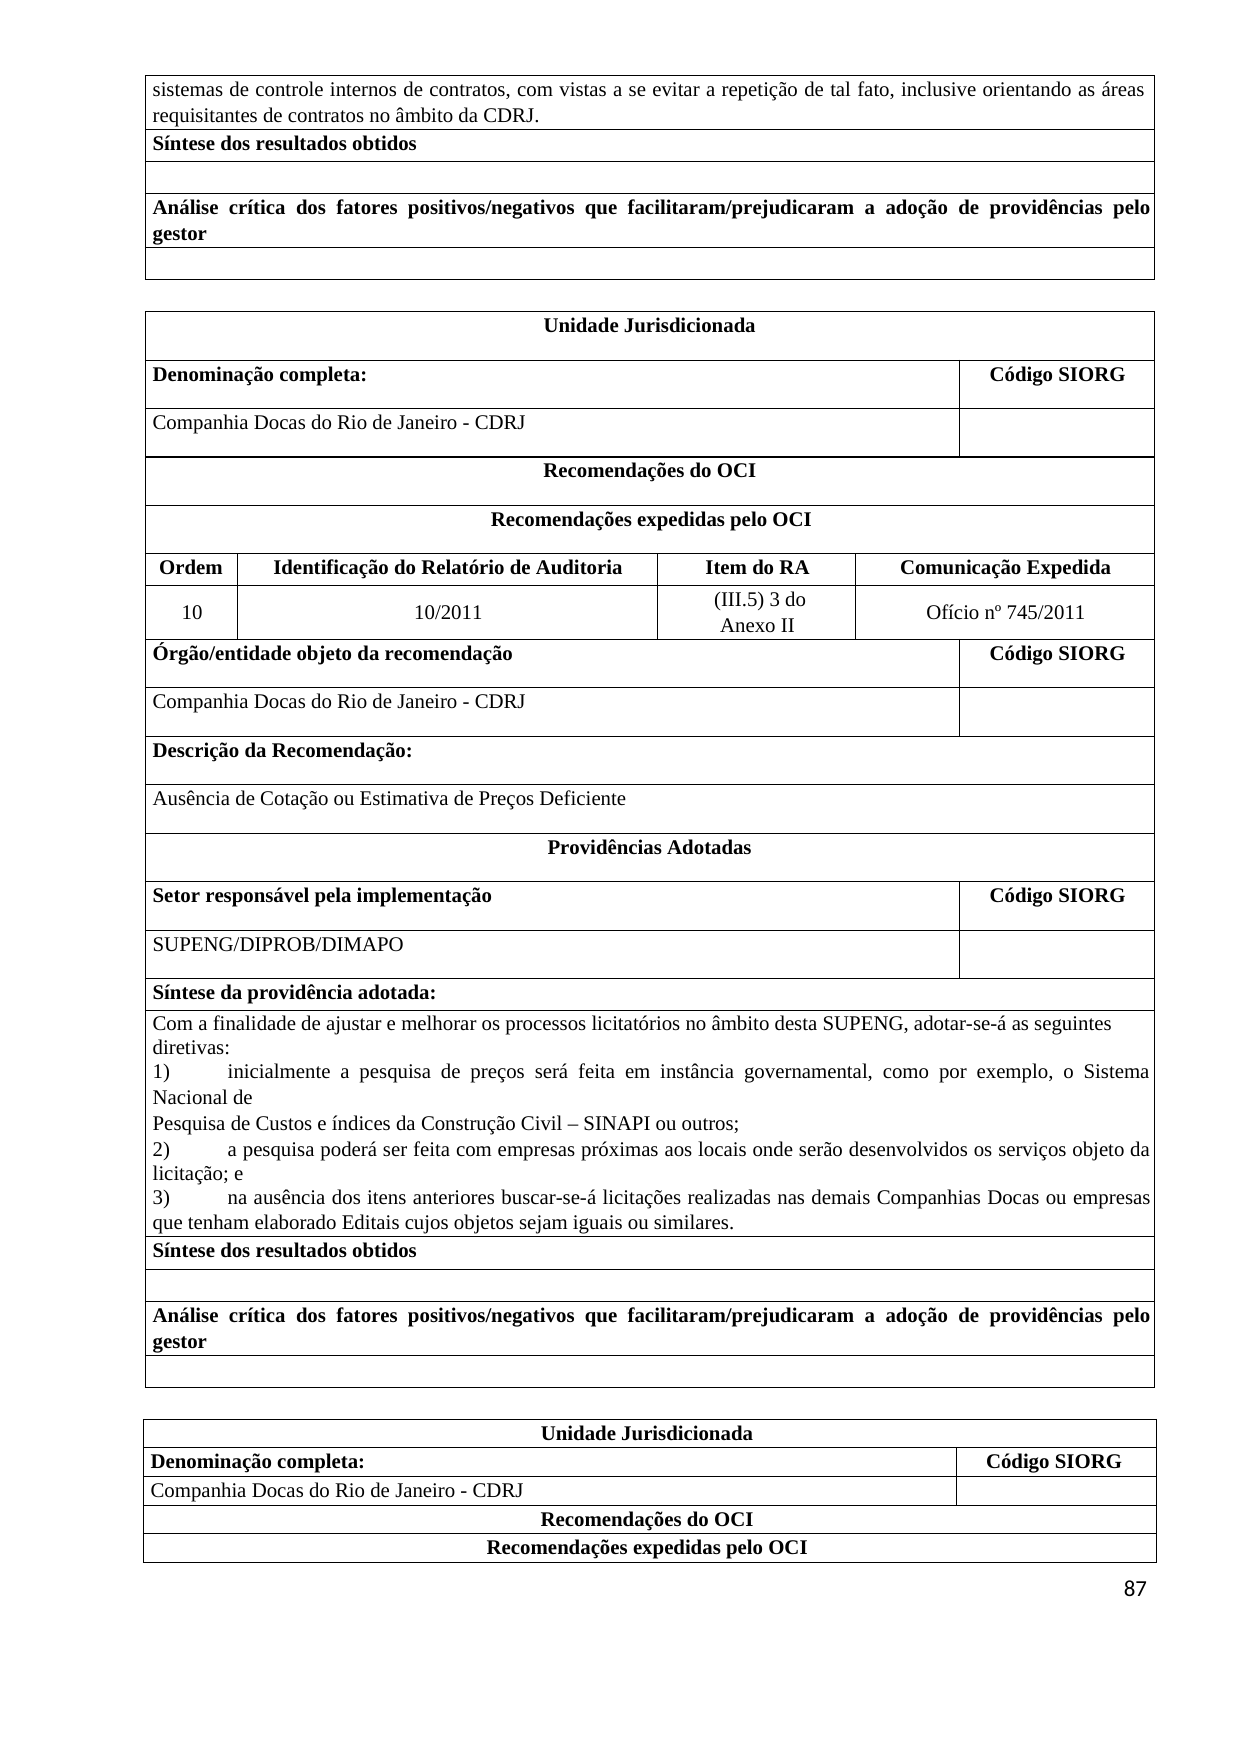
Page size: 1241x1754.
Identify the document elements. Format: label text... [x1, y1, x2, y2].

table_cell Síntese da providência adotada: [146, 979, 1154, 1010]
table_cell [146, 162, 1154, 193]
table_cell Análise crítica dos fatores positivos/negativos que facilitaram/prejudicaram a adoção de providências pelo gestor [146, 194, 1154, 247]
table_cell [957, 1477, 1156, 1504]
table_cell Código SIORG [960, 640, 1154, 687]
table_cell Companhia Docas do Rio de Janeiro - CDRJ [146, 688, 856, 736]
table_cell Código SIORG [960, 361, 1154, 408]
table_cell sistemas de controle internos de contratos, com vistas a se evitar a repetição de tal fato, inclusive orientando as áreas requisitantes de contratos no âmbito da CDRJ. [146, 76, 1154, 128]
table_cell Recomendações do OCI [146, 458, 856, 505]
table_cell Providências Adotadas [146, 834, 856, 881]
table_cell Denominação completa: [146, 361, 856, 408]
table_cell [146, 1270, 1154, 1301]
table_cell Ausência de Cotação ou Estimativa de Preços Deficiente [146, 785, 856, 833]
table_cell Identificação do Relatório de Auditoria [238, 554, 657, 585]
table_cell [856, 409, 959, 456]
table_cell [856, 361, 959, 408]
table_header Unidade Jurisdicionada [144, 1420, 1156, 1447]
table_cell Comunicação Expedida [856, 554, 1154, 585]
table_cell Setor responsável pela implementação [146, 882, 856, 929]
table_cell Com a finalidade de ajustar e melhorar os processos licitatórios no âmbito desta SUPENG, adotar-se-á as seguintes diretivas: inicialmente a pesquisa de preços será feita em instância governamental, como por exemplo, o Sistema Nacional de Pesquisa de Custos e índices da Construção Civil – SINAPI ou outros; a pesquisa poderá ser feita com empresas próximas aos locais onde serão desenvolvidos os serviços objeto da licitação; e na ausência dos itens anteriores buscar-se-á licitações realizadas nas demais Companhias Docas ou empresas que tenham elaborado Editais cujos objetos sejam iguais ou similares. [146, 1011, 1154, 1236]
table_cell [856, 688, 959, 736]
table_cell Recomendações do OCI [144, 1506, 1156, 1533]
table_cell Síntese dos resultados obtidos [146, 1237, 1154, 1268]
table_cell 10 [146, 586, 237, 639]
table_cell [960, 409, 1154, 456]
table_cell [856, 458, 1154, 505]
table_cell (III.5) 3 do Anexo II [658, 586, 855, 639]
table_cell [856, 785, 1154, 833]
table_cell [146, 248, 1154, 279]
table_cell Órgão/entidade objeto da recomendação [146, 640, 856, 687]
table_cell [856, 506, 1154, 553]
table_cell Companhia Docas do Rio de Janeiro - CDRJ [144, 1477, 956, 1504]
table_cell Síntese dos resultados obtidos [146, 130, 1154, 161]
table_cell [146, 1356, 1154, 1387]
table_cell Ofício nº 745/2011 [856, 586, 1154, 639]
table_cell Recomendações expedidas pelo OCI [146, 506, 856, 553]
table_cell Descrição da Recomendação: [146, 737, 856, 784]
table_cell Código SIORG [957, 1448, 1156, 1476]
table_cell [856, 640, 959, 687]
table_cell Código SIORG [960, 882, 1154, 929]
table_cell Recomendações expedidas pelo OCI [144, 1534, 1156, 1562]
table_cell [856, 737, 1154, 784]
table_header [856, 312, 1154, 359]
table_cell [856, 931, 959, 978]
table_cell Denominação completa: [144, 1448, 956, 1476]
table_cell Companhia Docas do Rio de Janeiro - CDRJ [146, 409, 856, 456]
table_cell Análise crítica dos fatores positivos/negativos que facilitaram/prejudicaram a adoção de providências pelo gestor [146, 1302, 1154, 1354]
table_cell 10/2011 [238, 586, 657, 639]
table_cell [960, 931, 1154, 978]
table_cell SUPENG/DIPROB/DIMAPO [146, 931, 856, 978]
table_header Unidade Jurisdicionada [146, 312, 856, 359]
table_cell Item do RA [658, 554, 855, 585]
table_cell [856, 882, 959, 929]
table_cell Ordem [146, 554, 237, 585]
table_cell [960, 688, 1154, 736]
table_cell [856, 834, 1154, 881]
